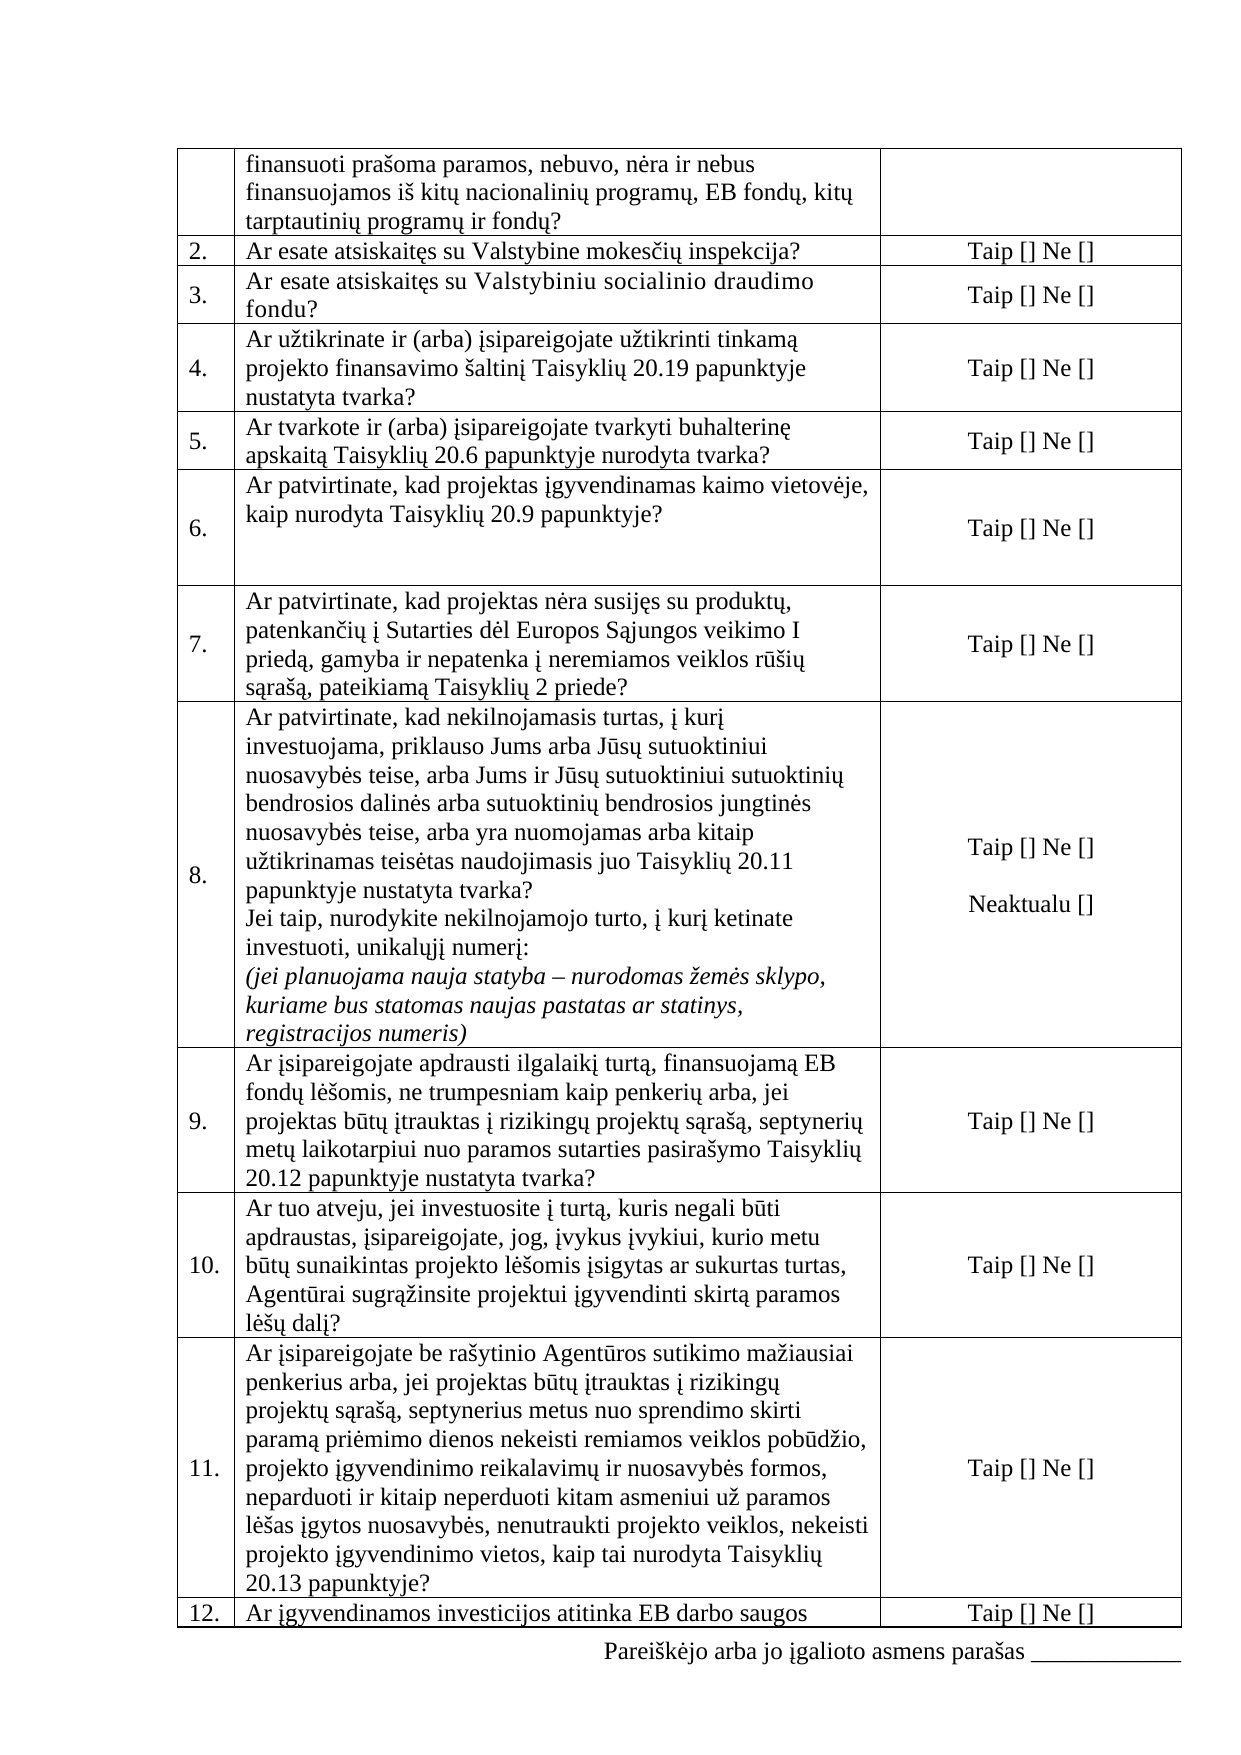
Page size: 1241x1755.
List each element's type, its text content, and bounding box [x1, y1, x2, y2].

table_cell finansuoti prašoma paramos, nebuvo, nėra ir nebus finansuojamos iš kitų nacionalinių programų, EB fondų, kitų tarptautinių programų ir fondų? [235, 149, 880, 235]
table_cell 8. [178, 702, 234, 1047]
table_cell 10. [178, 1193, 234, 1337]
table_cell 11. [178, 1338, 234, 1597]
table_cell Ar esate atsiskaitęs su Valstybiniu socialinio draudimo fondu? [235, 266, 880, 323]
table_cell Ar užtikrinate ir (arba) įsipareigojate užtikrinti tinkamą projekto finansavimo šaltinį Taisyklių 20.19 papunktyje nustatyta tvarka? [235, 324, 880, 411]
table_cell Ar tvarkote ir (arba) įsipareigojate tvarkyti buhalterinę apskaitą Taisyklių 20.6 papunktyje nurodyta tvarka? [235, 412, 880, 469]
table_cell Ar patvirtinate, kad projektas įgyvendinamas kaimo vietovėje, kaip nurodyta Taisyklių 20.9 papunktyje? [235, 470, 880, 585]
table_cell Taip [] Ne [] [881, 412, 1181, 469]
table_cell Ar tuo atveju, jei investuosite į turtą, kuris negali būti apdraustas, įsipareigojate, jog, įvykus įvykiui, kurio metu būtų sunaikintas projekto lėšomis įsigytas ar sukurtas turtas, Agentūrai sugrąžinsite projektui įgyvendinti skirtą paramos lėšų dalį? [235, 1193, 880, 1337]
table_cell Taip [] Ne [] [881, 236, 1181, 265]
table_cell 7. [178, 586, 234, 701]
table_cell Ar įsipareigojate be rašytinio Agentūros sutikimo mažiausiai penkerius arba, jei projektas būtų įtrauktas į rizikingų projektų sąrašą, septynerius metus nuo sprendimo skirti paramą priėmimo dienos nekeisti remiamos veiklos pobūdžio, projekto įgyvendinimo reikalavimų ir nuosavybės formos, neparduoti ir kitaip neperduoti kitam asmeniui už paramos lėšas įgytos nuosavybės, nenutraukti projekto veiklos, nekeisti projekto įgyvendinimo vietos, kaip tai nurodyta Taisyklių 20.13 papunktyje? [235, 1338, 880, 1597]
table_cell Taip [] Ne [] [881, 266, 1181, 323]
table_cell [881, 149, 1181, 235]
table_cell Ar įsipareigojate apdrausti ilgalaikį turtą, finansuojamą EB fondų lėšomis, ne trumpesniam kaip penkerių arba, jei projektas būtų įtrauktas į rizikingų projektų sąrašą, septynerių metų laikotarpiui nuo paramos sutarties pasirašymo Taisyklių 20.12 papunktyje nustatyta tvarka? [235, 1048, 880, 1192]
table_cell Taip [] Ne [] [881, 470, 1181, 585]
table_cell Ar patvirtinate, kad nekilnojamasis turtas, į kurį investuojama, priklauso Jums arba Jūsų sutuoktiniui nuosavybės teise, arba Jums ir Jūsų sutuoktiniui sutuoktinių bendrosios dalinės arba sutuoktinių bendrosios jungtinės nuosavybės teise, arba yra nuomojamas arba kitaip užtikrinamas teisėtas naudojimasis juo Taisyklių 20.11 papunktyje nustatyta tvarka? Jei taip, nurodykite nekilnojamojo turto, į kurį ketinate investuoti, unikalųjį numerį: (jei planuojama nauja statyba – nurodomas žemės sklypo, kuriame bus statomas naujas pastatas ar statinys, registracijos numeris) [235, 702, 880, 1047]
table_cell 5. [178, 412, 234, 469]
table_cell 2. [178, 236, 234, 265]
table_cell Taip [] Ne [] [881, 586, 1181, 701]
table_cell Ar įgyvendinamos investicijos atitinka EB darbo saugos [235, 1598, 880, 1626]
table_cell Taip [] Ne [] [881, 324, 1181, 411]
table_cell 3. [178, 266, 234, 323]
table_cell 6. [178, 470, 234, 585]
table_cell Taip [] Ne [] Neaktualu [] [881, 702, 1181, 1047]
table_cell Taip [] Ne [] [881, 1193, 1181, 1337]
table_cell 4. [178, 324, 234, 411]
table_cell Ar patvirtinate, kad projektas nėra susijęs su produktų, patenkančių į Sutarties dėl Europos Sąjungos veikimo I priedą, gamyba ir nepatenka į neremiamos veiklos rūšių sąrašą, pateikiamą Taisyklių 2 priede? [235, 586, 880, 701]
table_cell Taip [] Ne [] [881, 1598, 1181, 1626]
table_cell 12. [178, 1598, 234, 1626]
table_cell Ar esate atsiskaitęs su Valstybine mokesčių inspekcija? [235, 236, 880, 265]
table_cell 9. [178, 1048, 234, 1192]
table_cell Taip [] Ne [] [881, 1338, 1181, 1597]
table_cell [178, 149, 234, 235]
table_cell Taip [] Ne [] [881, 1048, 1181, 1192]
